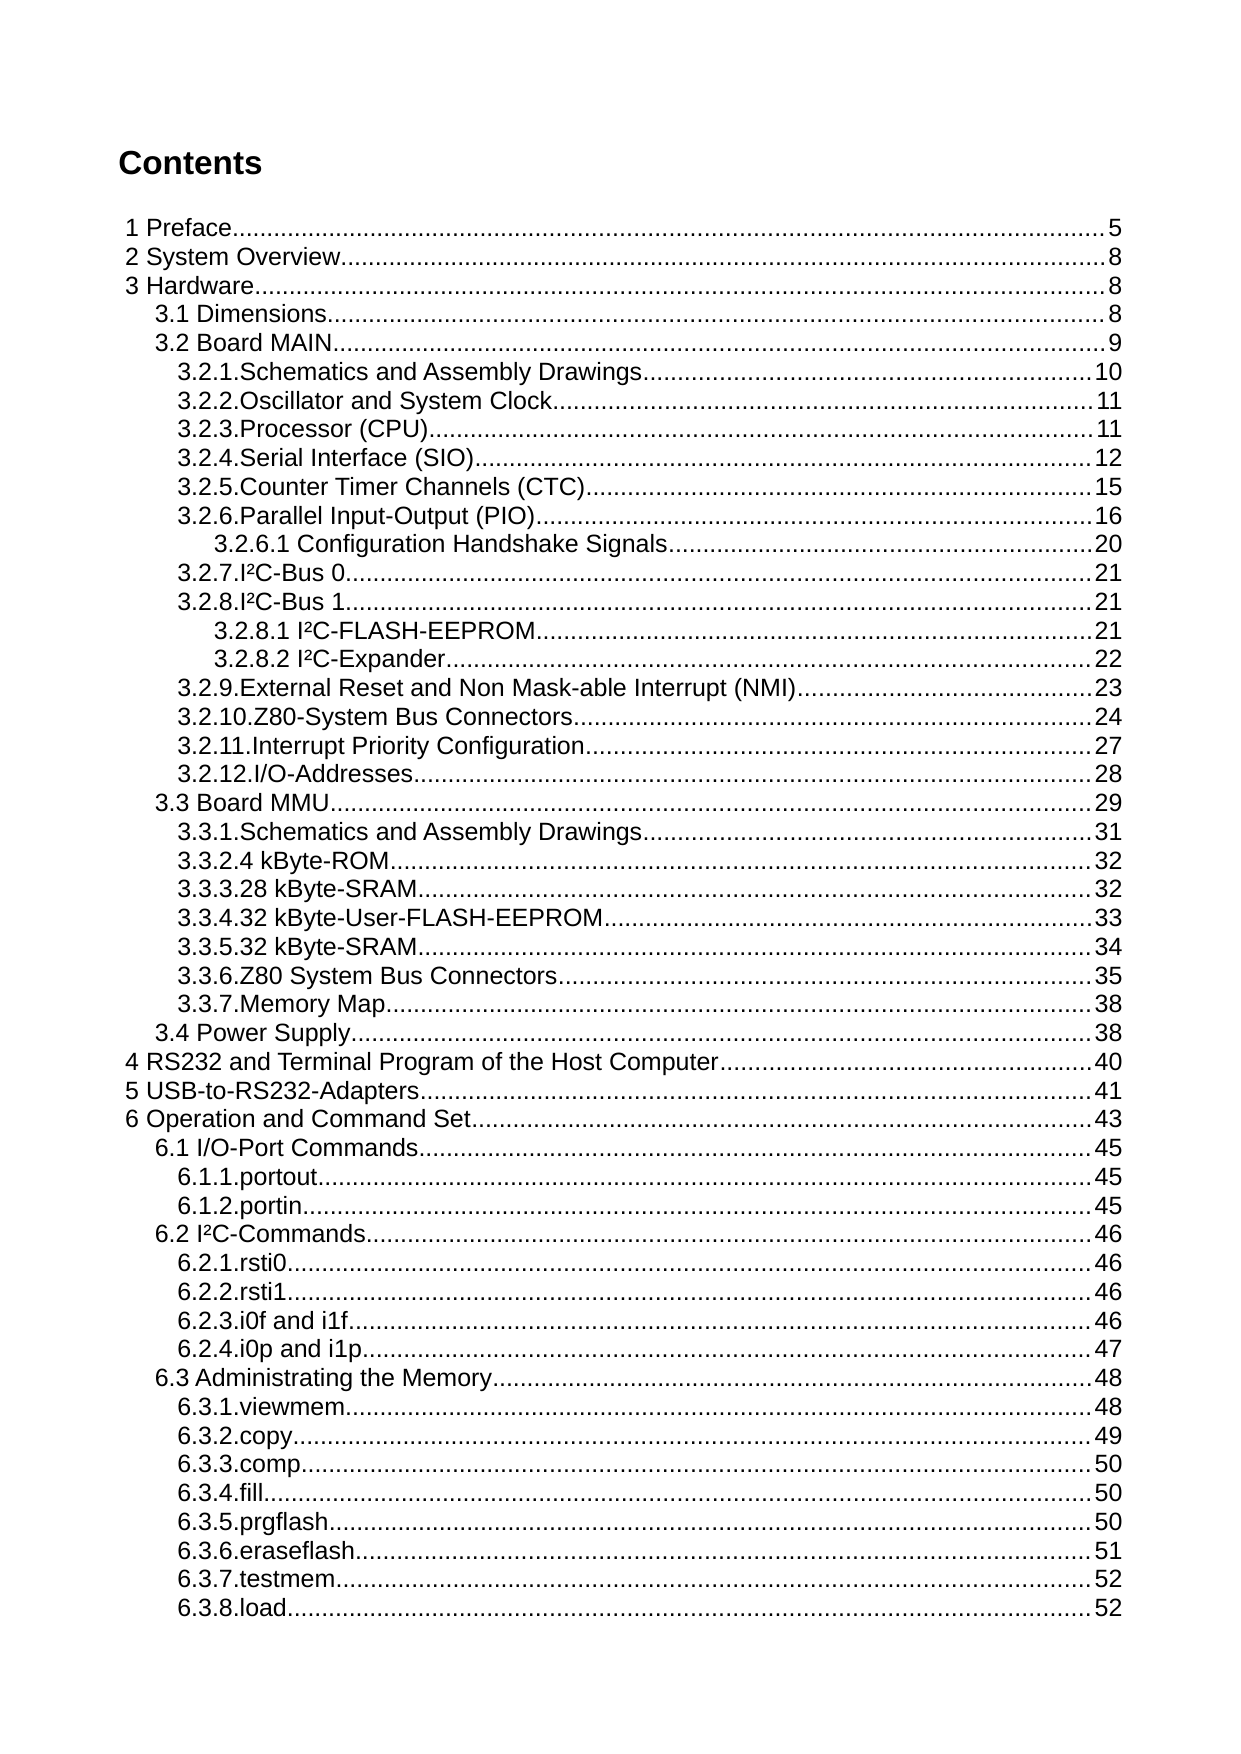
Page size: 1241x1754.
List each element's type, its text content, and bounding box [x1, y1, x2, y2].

text 3.3.3.28 kByte-SRAM 32 [177, 874, 1122, 903]
text 6.2.1.rsti0 46 [177, 1248, 1122, 1277]
text 6.1 I/O-Port Commands 45 [148, 1133, 1122, 1162]
text 6.3 Administrating the Memory 48 [148, 1363, 1122, 1392]
text 3 Hardware 8 [118, 271, 1122, 299]
text 6 Operation and Command Set 43 [118, 1104, 1122, 1133]
text 3.2.5.Counter Timer Channels (CTC) 15 [177, 472, 1122, 501]
text 3.2.1.Schematics and Assembly Drawings 10 [177, 357, 1122, 386]
text 3.2 Board MAIN 9 [148, 328, 1122, 357]
text 6.3.4.fill 50 [177, 1478, 1122, 1507]
text 5 USB-to-RS232-Adapters 41 [118, 1076, 1122, 1104]
text 3.2.11.Interrupt Priority Configuration 27 [177, 731, 1122, 759]
text 4 RS232 and Terminal Program of the Host Computer 40 [118, 1047, 1122, 1076]
text 3.2.8.I²C-Bus 1 21 [177, 587, 1122, 616]
text 3.2.6.1 Configuration Handshake Signals 20 [207, 529, 1122, 558]
text 3.3.5.32 kByte-SRAM 34 [177, 932, 1122, 961]
text 3.2.6.Parallel Input-Output (PIO) 16 [177, 501, 1122, 529]
text 3.4 Power Supply 38 [148, 1018, 1122, 1047]
text 6.1.1.portout 45 [177, 1162, 1122, 1191]
text 3.2.2.Oscillator and System Clock 11 [177, 386, 1122, 414]
text 3.2.10.Z80-System Bus Connectors 24 [177, 702, 1122, 731]
text 3.3.2.4 kByte-ROM 32 [177, 846, 1122, 874]
text 3.2.12.I/O-Addresses 28 [177, 759, 1122, 788]
text 6.3.5.prgflash 50 [177, 1507, 1122, 1536]
text 3.1 Dimensions 8 [148, 299, 1122, 328]
text 1 Preface 5 [118, 213, 1122, 242]
text 6.3.1.viewmem 48 [177, 1392, 1122, 1421]
text 6.2.2.rsti1 46 [177, 1277, 1122, 1306]
text 6.1.2.portin 45 [177, 1191, 1122, 1219]
text 6.2 I²C-Commands 46 [148, 1219, 1122, 1248]
text 6.2.3.i0f and i1f 46 [177, 1306, 1122, 1334]
text 3.2.8.1 I²C-FLASH-EEPROM 21 [207, 616, 1122, 644]
text 6.3.8.load 52 [177, 1593, 1122, 1622]
text 3.2.9.External Reset and Non Mask-able Interrupt (NMI) 23 [177, 673, 1122, 702]
text 3.2.7.I²C-Bus 0 21 [177, 558, 1122, 587]
text 2 System Overview 8 [118, 242, 1122, 271]
text 3.2.3.Processor (CPU) 11 [177, 414, 1122, 443]
subtitle Contents [118, 143, 1122, 182]
text 6.3.6.eraseflash 51 [177, 1536, 1122, 1564]
text 6.3.2.copy 49 [177, 1421, 1122, 1449]
text 3.2.8.2 I²C-Expander 22 [207, 644, 1122, 673]
text 6.3.3.comp 50 [177, 1449, 1122, 1478]
text 6.2.4.i0p and i1p 47 [177, 1334, 1122, 1363]
text 3.3.7.Memory Map 38 [177, 989, 1122, 1018]
text 6.3.7.testmem 52 [177, 1564, 1122, 1593]
text 3.2.4.Serial Interface (SIO) 12 [177, 443, 1122, 472]
text 3.3.4.32 kByte-User-FLASH-EEPROM 33 [177, 903, 1122, 932]
text 3.3.6.Z80 System Bus Connectors 35 [177, 961, 1122, 989]
text 3.3 Board MMU 29 [148, 788, 1122, 817]
text 3.3.1.Schematics and Assembly Drawings 31 [177, 817, 1122, 846]
